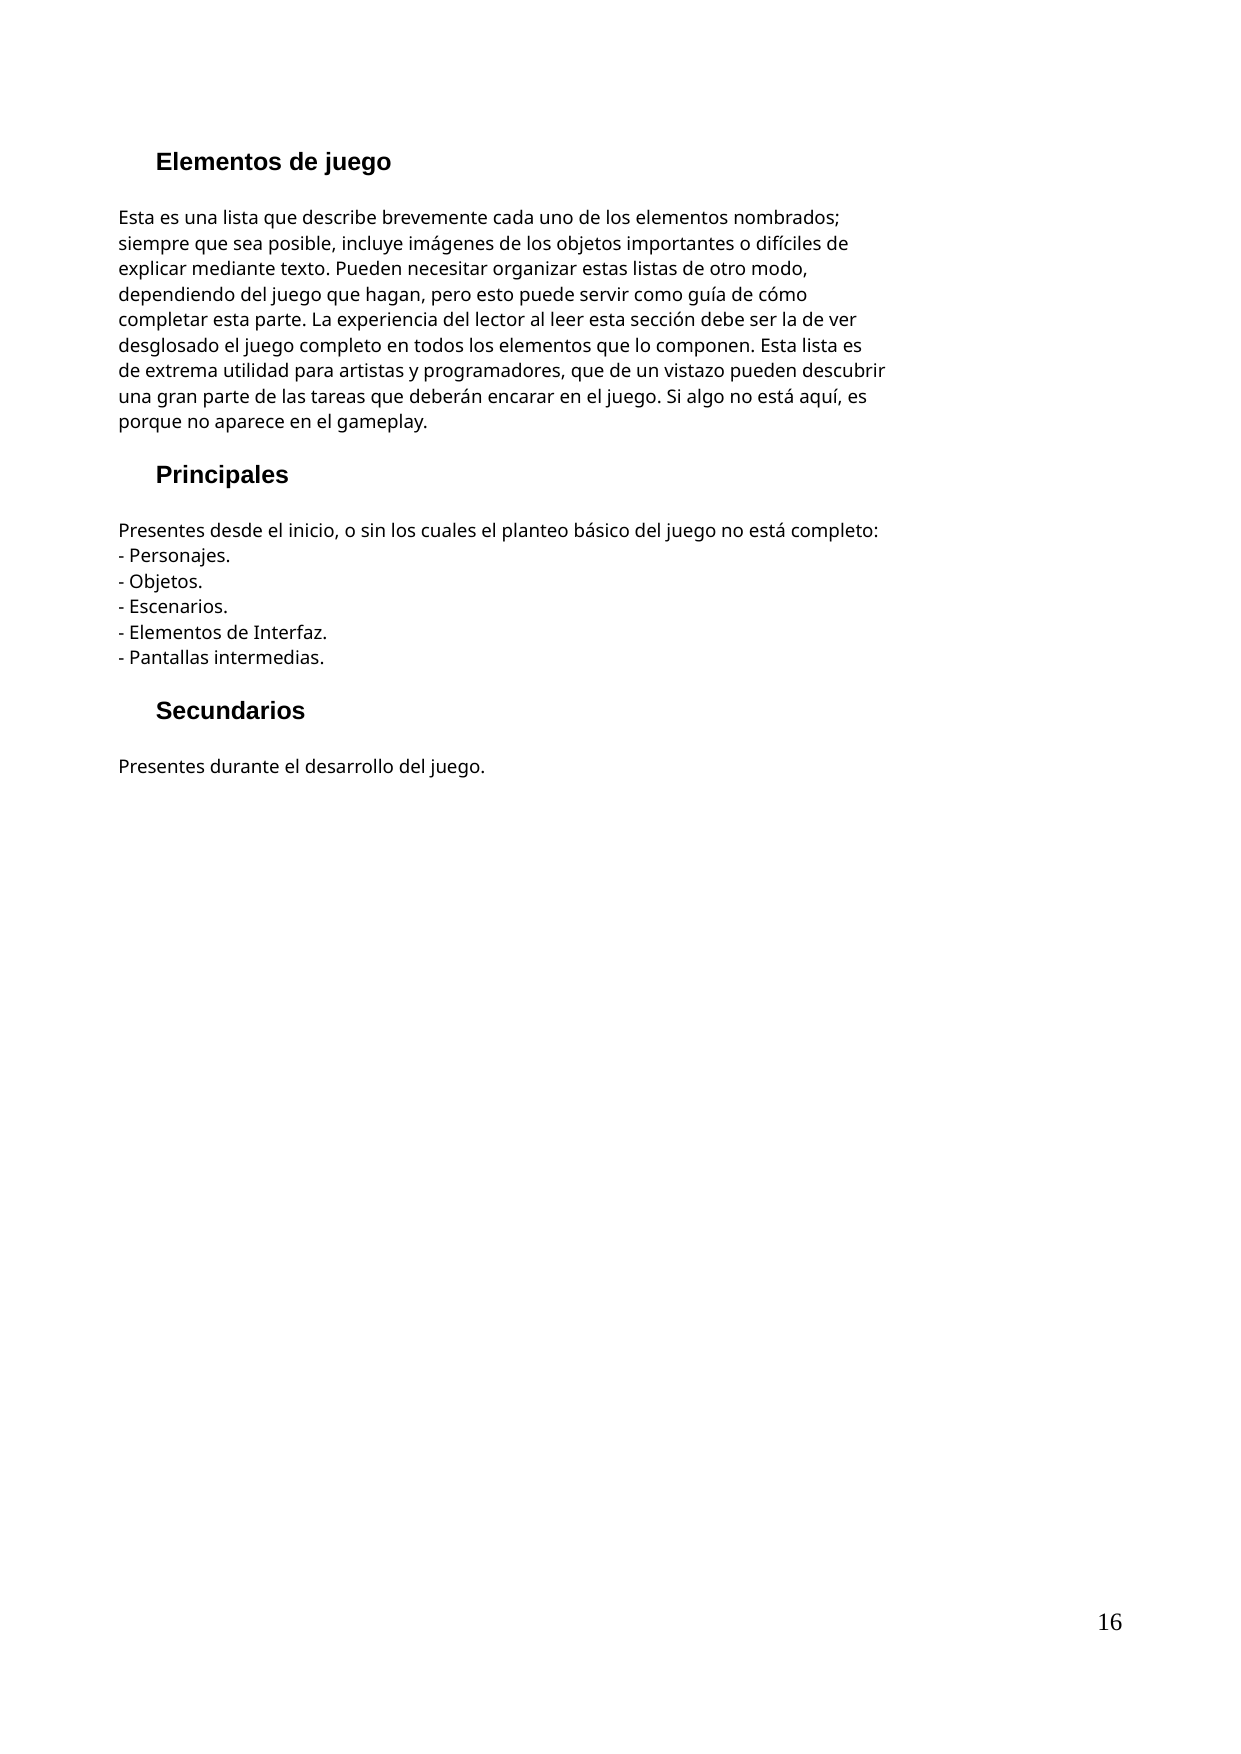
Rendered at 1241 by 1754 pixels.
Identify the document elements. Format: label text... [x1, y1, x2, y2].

list Principales [118, 459, 1122, 488]
text - Objetos. [118, 568, 1122, 594]
text - Elementos de Interfaz. [118, 619, 1122, 645]
text siempre que sea posible, incluye imágenes de los objetos importantes o difíciles de [118, 230, 1122, 255]
text - Personajes. [118, 543, 1122, 568]
list Elementos de juego [118, 147, 1122, 176]
text - Escenarios. [118, 594, 1122, 619]
text Presentes durante el desarrollo del juego. [118, 753, 1122, 779]
text completar esta parte. La experiencia del lector al leer esta sección debe ser la de ver [118, 306, 1122, 332]
text explicar mediante texto. Pueden necesitar organizar estas listas de otro modo, [118, 255, 1122, 281]
text - Pantallas intermedias. [118, 645, 1122, 670]
text Presentes desde el inicio, o sin los cuales el planteo básico del juego no está completo: [118, 517, 1122, 543]
text una gran parte de las tareas que deberán encarar en el juego. Si algo no está aquí, es [118, 383, 1122, 408]
text Esta es una lista que describe brevemente cada uno de los elementos nombrados; [118, 204, 1122, 230]
text desglosado el juego completo en todos los elementos que lo componen. Esta lista es [118, 332, 1122, 357]
text porque no aparece en el gameplay. [118, 408, 1122, 434]
text dependiendo del juego que hagan, pero esto puede servir como guía de cómo [118, 281, 1122, 306]
text de extrema utilidad para artistas y programadores, que de un vistazo pueden descubrir [118, 357, 1122, 383]
list Secundarios [118, 696, 1122, 724]
